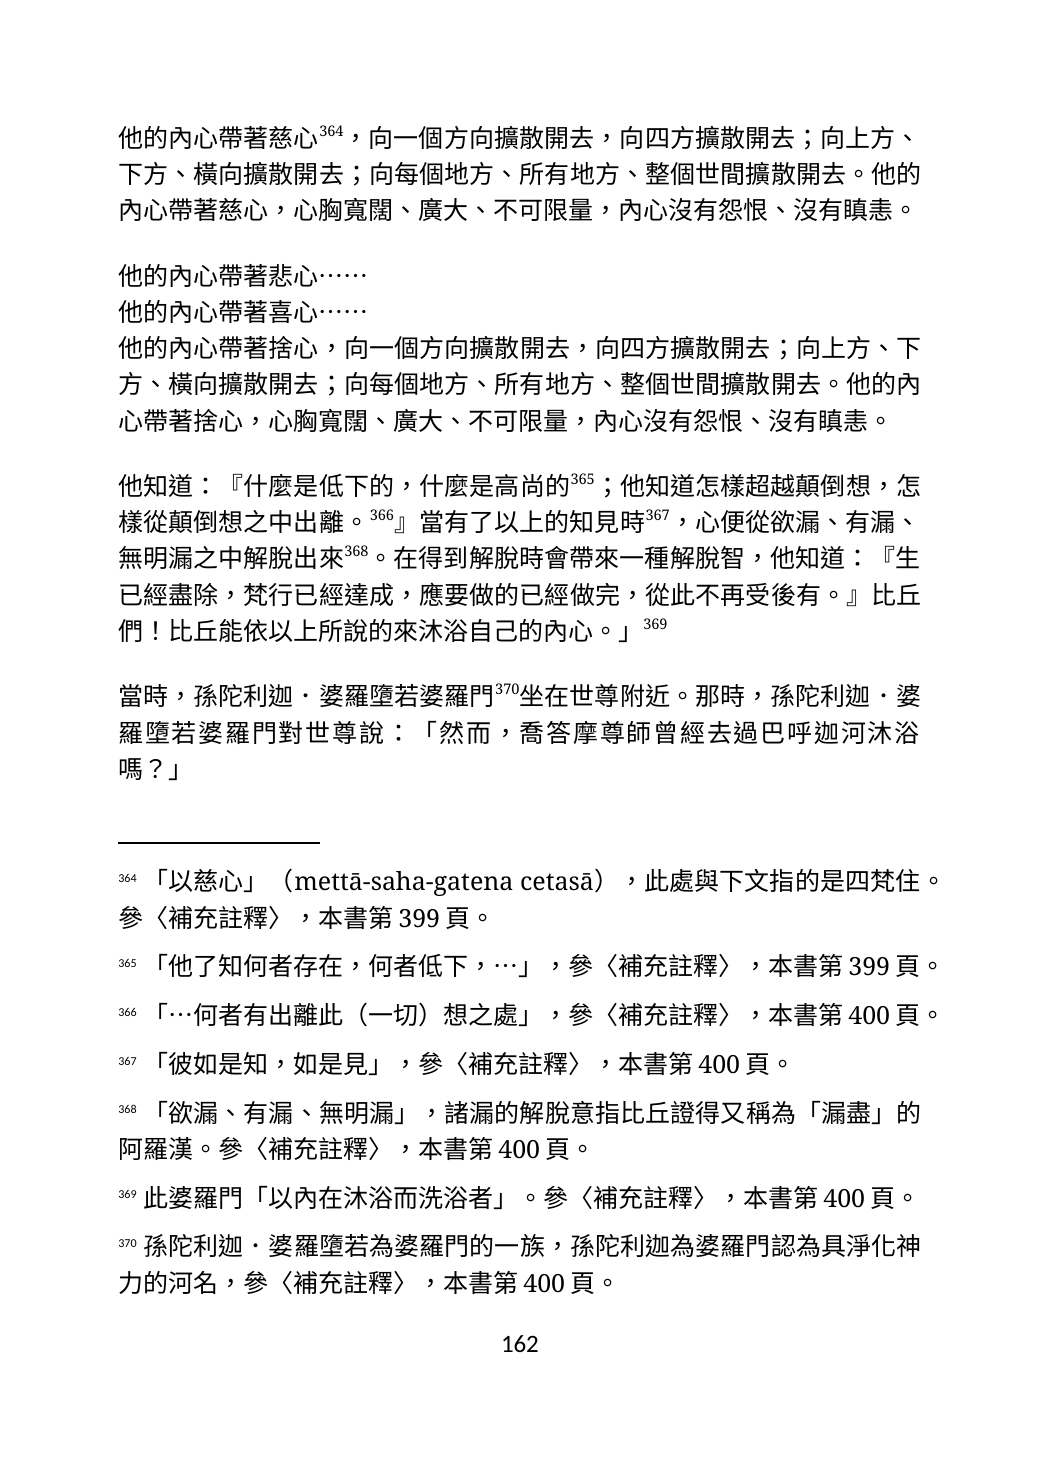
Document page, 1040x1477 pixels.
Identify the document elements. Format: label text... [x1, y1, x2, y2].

text 「欲漏、有漏、無明漏」，諸漏的解脫意指比丘證得又稱為「漏盡」的阿羅漢。參〈補充註釋〉，本書第400頁。 [118, 1093, 921, 1166]
text 「以慈心」（mettā-saha-gatena cetasā），此處與下文指的是四梵住。參〈補充註釋〉，本書第399頁。 [118, 862, 921, 934]
text 「他了知何者存在，何者低下，…」，參〈補充註釋〉，本書第399頁。 [118, 947, 921, 983]
text 他的內心帶著喜心…… [118, 292, 921, 328]
text 他知道：『什麼是低下的，什麼是高尚的；他知道怎樣超越顛倒想，怎樣從顛倒想之中出離。』當有了以上的知見時，心便從欲漏、有漏、無明漏之中解脫出來。在得到解脫時會帶來一種解脫智，他知道：『生已經盡除，梵行已經達成，應要做的已經做完，從此不再受後有。』比丘們！比丘能依以上所說的來沐浴自己的內心。」 [118, 466, 921, 648]
text 「彼如是知，如是見」，參〈補充註釋〉，本書第400頁。 [118, 1044, 921, 1081]
text 他的內心帶著悲心…… [118, 256, 921, 292]
text 他的內心帶著慈心，向一個方向擴散開去，向四方擴散開去；向上方、下方、橫向擴散開去；向每個地方、所有地方、整個世間擴散開去。他的內心帶著慈心，心胸寬闊、廣大、不可限量，內心沒有怨恨、沒有瞋恚。 [118, 118, 921, 227]
text 他的內心帶著捨心，向一個方向擴散開去，向四方擴散開去；向上方、下方、橫向擴散開去；向每個地方、所有地方、整個世間擴散開去。他的內心帶著捨心，心胸寬闊、廣大、不可限量，內心沒有怨恨、沒有瞋恚。 [118, 328, 921, 437]
text 此婆羅門「以內在沐浴而洗浴者」。參〈補充註釋〉，本書第400頁。 [118, 1178, 921, 1214]
text 孫陀利迦．婆羅墮若為婆羅門的一族，孫陀利迦為婆羅門認為具淨化神力的河名，參〈補充註釋〉，本書第400頁。 [118, 1227, 921, 1299]
text 「…何者有出離此（一切）想之處」，參〈補充註釋〉，本書第400頁。 [118, 996, 921, 1032]
text 當時，孫陀利迦．婆羅墮若婆羅門坐在世尊附近。那時，孫陀利迦．婆羅墮若婆羅門對世尊說：「然而，喬答摩尊師曾經去過巴呼迦河沐浴嗎？」 [118, 677, 921, 786]
